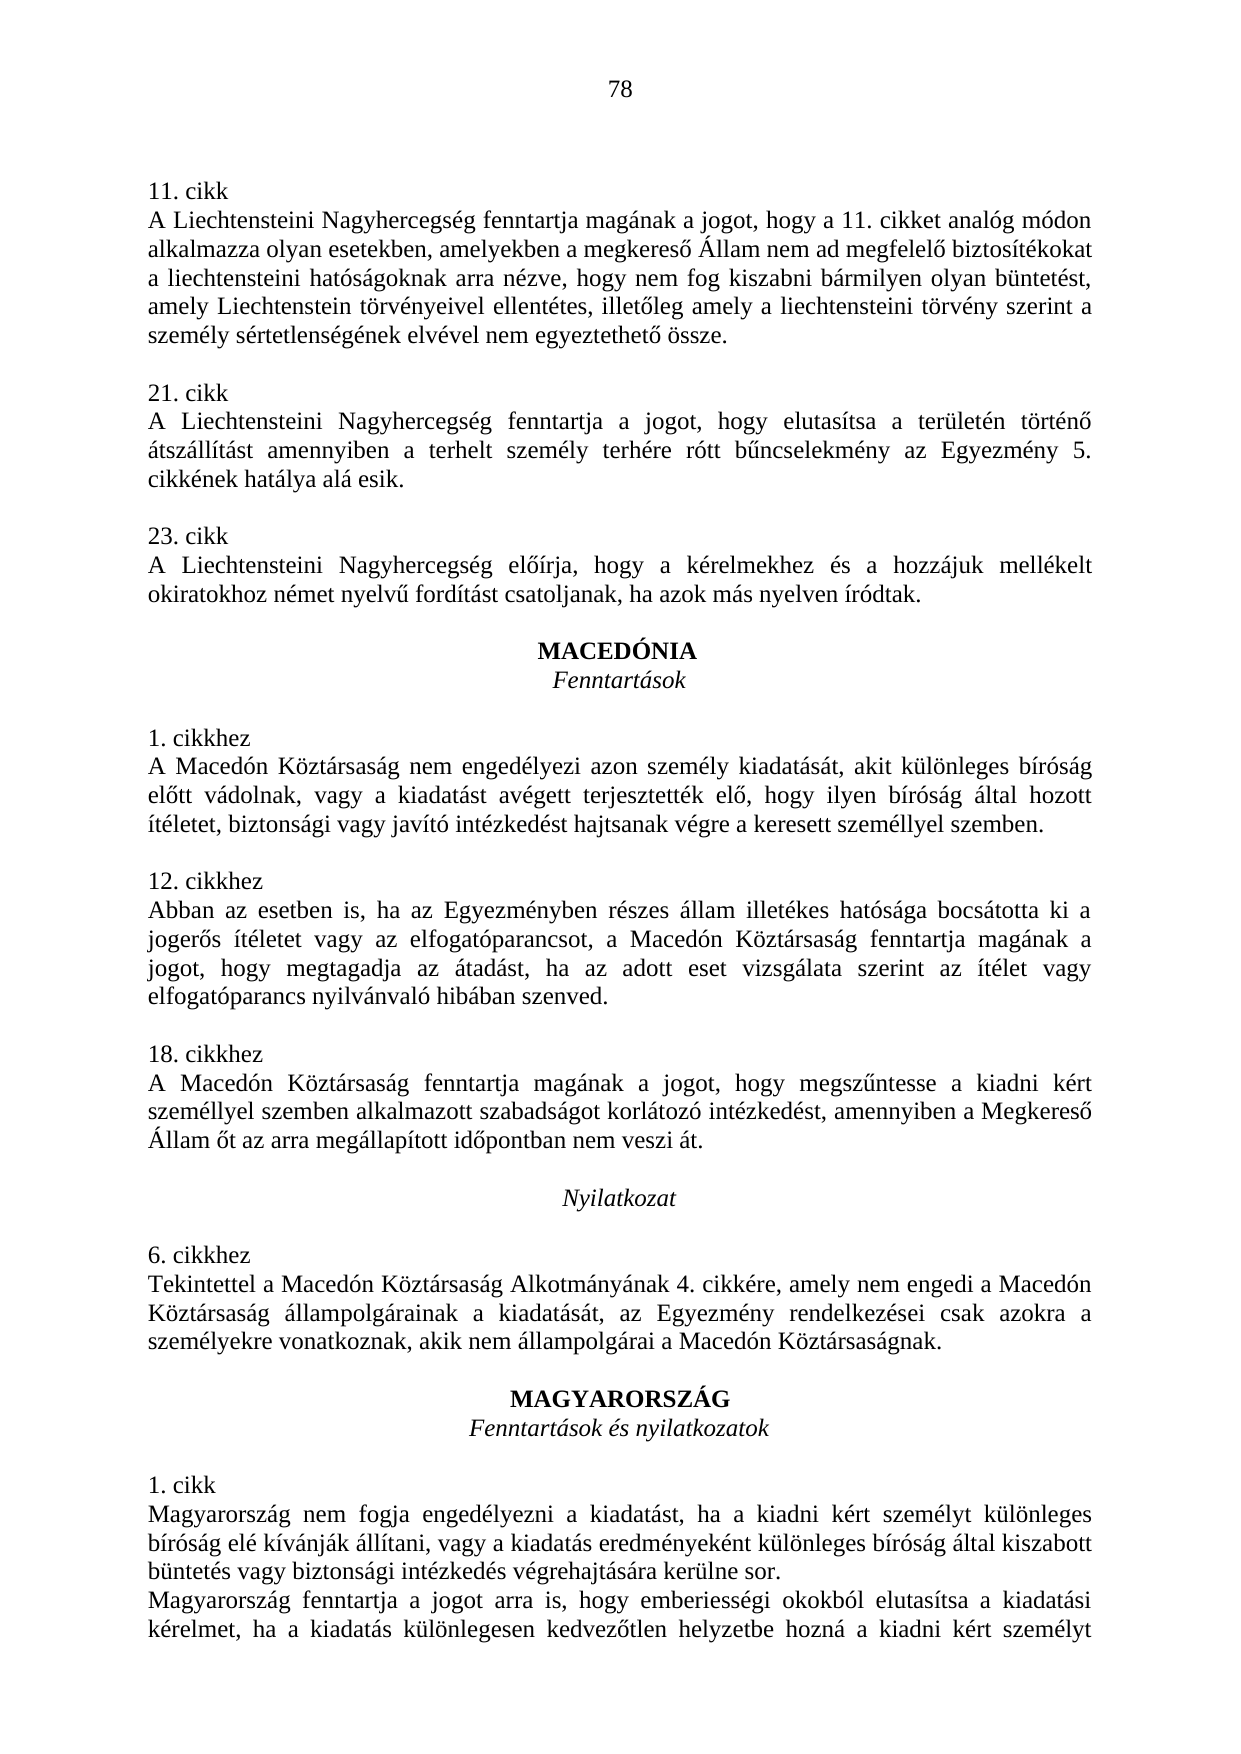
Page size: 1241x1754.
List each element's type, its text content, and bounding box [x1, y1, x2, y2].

text A Macedón Köztársaság nem engedélyezi azon személy kiadatását, akit különleges bíróság előtt vádolnak, vagy a kiadatást avégett terjesztették elő, hogy ilyen bíróság által hozott ítéletet, biztonsági vagy javító intézkedést hajtsanak végre a keresett személlyel szemben. [148, 751, 1093, 838]
text A Liechtensteini Nagyhercegség fenntartja a jogot, hogy elutasítsa a területén történő átszállítást amennyiben a terhelt személy terhére rótt bűncselekmény az Egyezmény 5. cikkének hatálya alá esik. [148, 406, 1093, 493]
text 12. cikkhez [148, 866, 1093, 895]
text Tekintettel a Macedón Köztársaság Alkotmányának 4. cikkére, amely nem engedi a Macedón Köztársaság állampolgárainak a kiadatását, az Egyezmény rendelkezései csak azokra a személyekre vonatkoznak, akik nem állampolgárai a Macedón Köztársaságnak. [148, 1269, 1093, 1355]
text Abban az esetben is, ha az Egyezményben részes állam illetékes hatósága bocsátotta ki a jogerős ítéletet vagy az elfogatóparancsot, a Macedón Köztársaság fenntartja magának a jogot, hogy megtagadja az átadást, ha az adott eset vizsgálata szerint az ítélet vagy elfogatóparancs nyilvánvaló hibában szenved. [148, 895, 1093, 1010]
text 1. cikkhez [148, 723, 1093, 751]
text A Liechtensteini Nagyhercegség előírja, hogy a kérelmekhez és a hozzájuk mellékelt okiratokhoz német nyelvű fordítást csatoljanak, ha azok más nyelven íródtak. [148, 550, 1093, 608]
text A Macedón Köztársaság fenntartja magának a jogot, hogy megszűntesse a kiadni kért személlyel szemben alkalmazott szabadságot korlátozó intézkedést, amennyiben a Megkereső Állam őt az arra megállapított időpontban nem veszi át. [148, 1068, 1093, 1154]
text 21. cikk [148, 378, 1093, 406]
text 11. cikk [148, 176, 1093, 205]
text 1. cikk [148, 1470, 1093, 1499]
text 18. cikkhez [148, 1039, 1093, 1068]
text 23. cikk [148, 521, 1093, 550]
text 6. cikkhez [148, 1240, 1093, 1269]
text Magyarország nem fogja engedélyezni a kiadatást, ha a kiadni kért személyt különleges bíróság elé kívánják állítani, vagy a kiadatás eredményeként különleges bíróság által kiszabott büntetés vagy biztonsági intézkedés végrehajtására kerülne sor. [148, 1499, 1093, 1585]
text Fenntartások [148, 665, 1093, 694]
text Nyilatkozat [148, 1183, 1093, 1211]
text A Liechtensteini Nagyhercegség fenntartja magának a jogot, hogy a 11. cikket analóg módon alkalmazza olyan esetekben, amelyekben a megkereső Állam nem ad megfelelő biztosítékokat a liechtensteini hatóságoknak arra nézve, hogy nem fog kiszabni bármilyen olyan büntetést, amely Liechtenstein törvényeivel ellentétes, illetőleg amely a liechtensteini törvény szerint a személy sértetlenségének elvével nem egyeztethető össze. [148, 205, 1093, 349]
text MACEDÓNIA [148, 636, 1093, 665]
text MAGYARORSZÁG [148, 1384, 1093, 1413]
text Magyarország fenntartja a jogot arra is, hogy emberiességi okokból elutasítsa a kiadatási kérelmet, ha a kiadatás különlegesen kedvezőtlen helyzetbe hozná a kiadni kért személyt [148, 1585, 1093, 1643]
text Fenntartások és nyilatkozatok [148, 1413, 1093, 1441]
